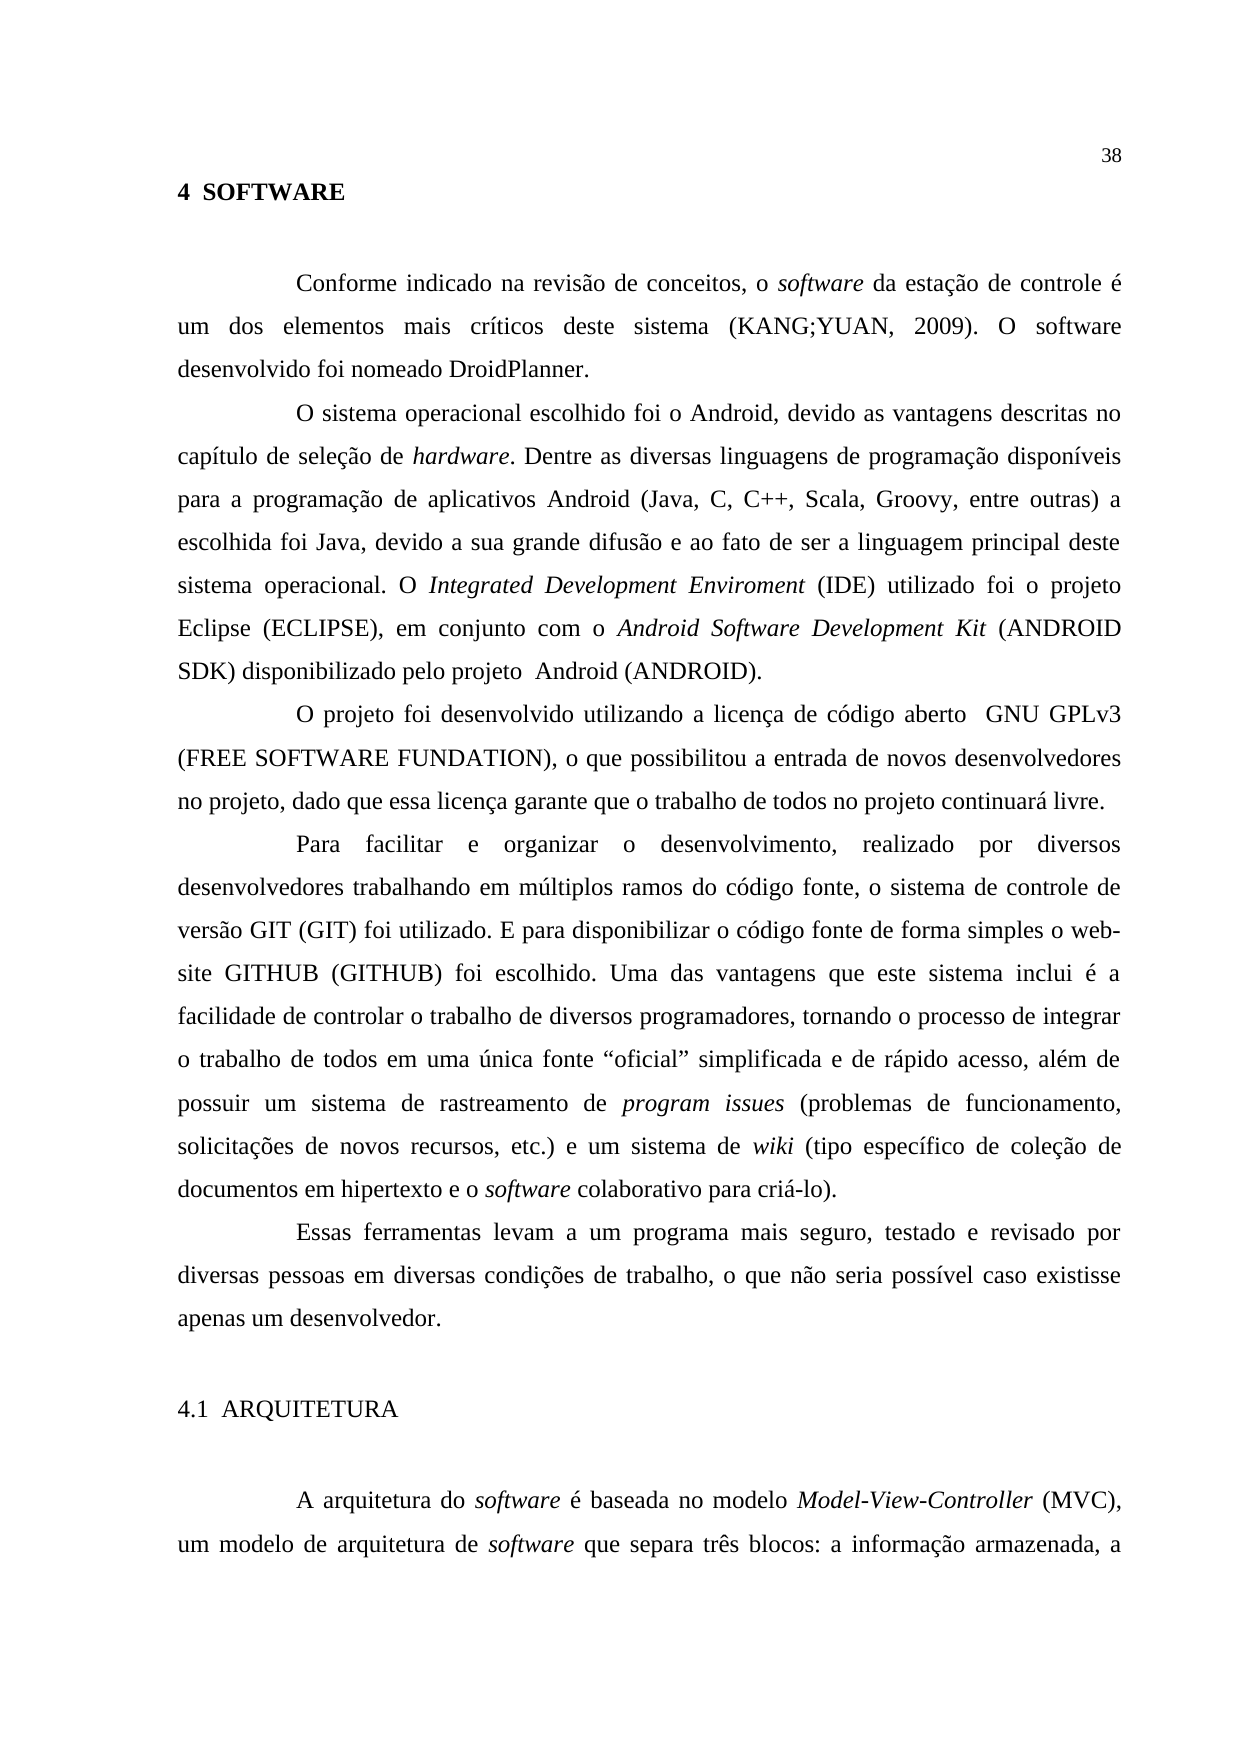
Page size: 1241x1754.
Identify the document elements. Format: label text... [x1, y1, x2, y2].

text O projeto foi desenvolvido utilizando a licença de código aberto GNU GPLv3 (FREE SOFTWARE FUNDATION), o que possibilitou a entrada de novos desenvolvedores no projeto, dado que essa licença garante que o trabalho de todos no projeto continuará livre. [177, 699, 1122, 814]
text O sistema operacional escolhido foi o Android, devido as vantagens descritas no capítulo de seleção de hardware. Dentre as diversas linguagens de programação disponíveis para a programação de aplicativos Android (Java, C, C++, Scala, Groovy, entre outras) a escolhida foi Java, devido a sua grande difusão e ao fato de ser a linguagem principal deste sistema operacional. O Integrated Development Enviroment (IDE) utilizado foi o projeto Eclipse (ECLIPSE), em conjunto com o Android Software Development Kit (ANDROID SDK) disponibilizado pelo projeto Android (ANDROID). [177, 398, 1122, 685]
subtitle Arquitetura [177, 1394, 1122, 1423]
text Conforme indicado na revisão de conceitos, o software da estação de controle é um dos elementos mais críticos deste sistema (KANG;YUAN, 2009). O software desenvolvido foi nomeado DroidPlanner. [177, 268, 1122, 383]
text A arquitetura do software é baseada no modelo Model-View-Controller (MVC), um modelo de arquitetura de software que separa três blocos: a informação armazenada, a [177, 1486, 1122, 1557]
subtitle Software [177, 177, 1122, 206]
text Para facilitar e organizar o desenvolvimento, realizado por diversos desenvolvedores trabalhando em múltiplos ramos do código fonte, o sistema de controle de versão GIT (GIT) foi utilizado. E para disponibilizar o código fonte de forma simples o web-site GITHUB (GITHUB) foi escolhido. Uma das vantagens que este sistema inclui é a facilidade de controlar o trabalho de diversos programadores, tornando o processo de integrar o trabalho de todos em uma única fonte “oficial” simplificada e de rápido acesso, além de possuir um sistema de rastreamento de program issues (problemas de funcionamento, solicitações de novos recursos, etc.) e um sistema de wiki (tipo específico de coleção de documentos em hipertexto e o software colaborativo para criá-lo). [177, 829, 1122, 1203]
text Essas ferramentas levam a um programa mais seguro, testado e revisado por diversas pessoas em diversas condições de trabalho, o que não seria possível caso existisse apenas um desenvolvedor. [177, 1217, 1122, 1332]
